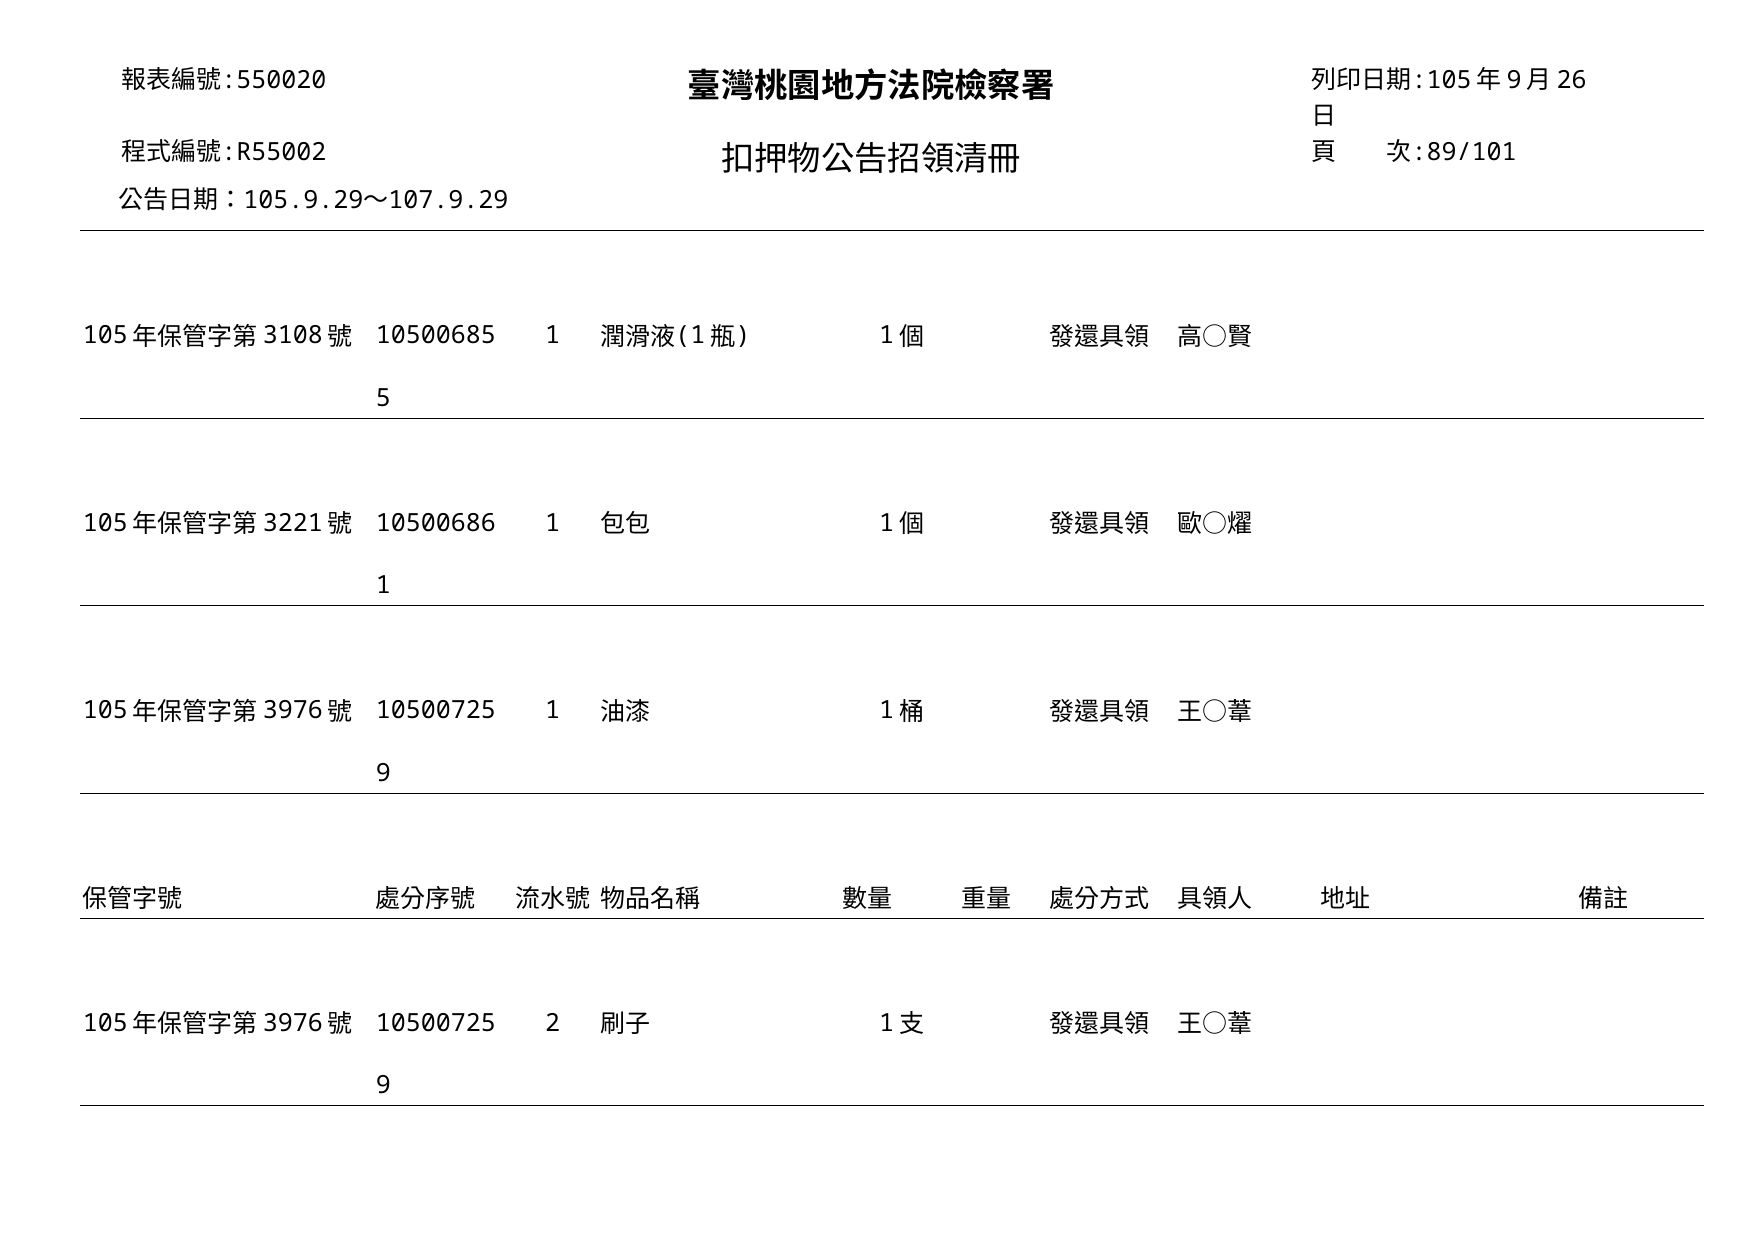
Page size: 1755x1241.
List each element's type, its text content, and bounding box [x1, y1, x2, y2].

table_cell [1575, 231, 1704, 417]
table_cell 1 [507, 419, 597, 605]
table_header 地址 [1317, 855, 1575, 917]
table_cell 105007259 [373, 606, 507, 792]
table_header 物品名稱 [597, 855, 807, 917]
table_header 流水號 [507, 855, 597, 917]
table_cell [927, 231, 1046, 417]
table_cell 105年保管字第3976號 [80, 606, 373, 792]
table_header 保管字號 [80, 855, 373, 917]
table_cell [1317, 231, 1575, 417]
table_cell 油漆 [597, 606, 807, 792]
table_cell 1個 [808, 419, 927, 605]
table_cell 1桶 [808, 606, 927, 792]
table_cell 高○賢 [1175, 231, 1317, 417]
table_cell [1317, 919, 1575, 1105]
table_cell 潤滑液(1瓶) [597, 231, 807, 417]
table_cell 1個 [808, 231, 927, 417]
table_header 處分方式 [1046, 855, 1175, 917]
table_cell [1575, 919, 1704, 1105]
table_cell [927, 606, 1046, 792]
table_cell [1575, 606, 1704, 792]
table_cell [1317, 606, 1575, 792]
table_cell 王○葦 [1175, 606, 1317, 792]
table_header 處分序號 [373, 855, 507, 917]
table_cell 1支 [808, 919, 927, 1105]
table_header 數量 [808, 855, 927, 917]
table_cell 105006855 [373, 231, 507, 417]
table_cell [1575, 419, 1704, 605]
table_header 備註 [1575, 855, 1704, 917]
table_cell 105年保管字第3221號 [80, 419, 373, 605]
table_cell 王○葦 [1175, 919, 1317, 1105]
table_cell 刷子 [597, 919, 807, 1105]
table_header 重量 [927, 855, 1046, 917]
table_cell 發還具領 [1046, 919, 1175, 1105]
table_cell 包包 [597, 419, 807, 605]
table_cell 發還具領 [1046, 419, 1175, 605]
table_cell 發還具領 [1046, 606, 1175, 792]
table_header 具領人 [1175, 855, 1317, 917]
table_cell 105年保管字第3108號 [80, 231, 373, 417]
table_cell 105006861 [373, 419, 507, 605]
table_cell [927, 919, 1046, 1105]
table_cell 1 [507, 606, 597, 792]
table_cell 歐○燿 [1175, 419, 1317, 605]
table_cell [927, 419, 1046, 605]
table_cell 105年保管字第3976號 [80, 919, 373, 1105]
table_cell 2 [507, 919, 597, 1105]
table_cell 105007259 [373, 919, 507, 1105]
table_cell 發還具領 [1046, 231, 1175, 417]
table_cell [1317, 419, 1575, 605]
table_cell 1 [507, 231, 597, 417]
